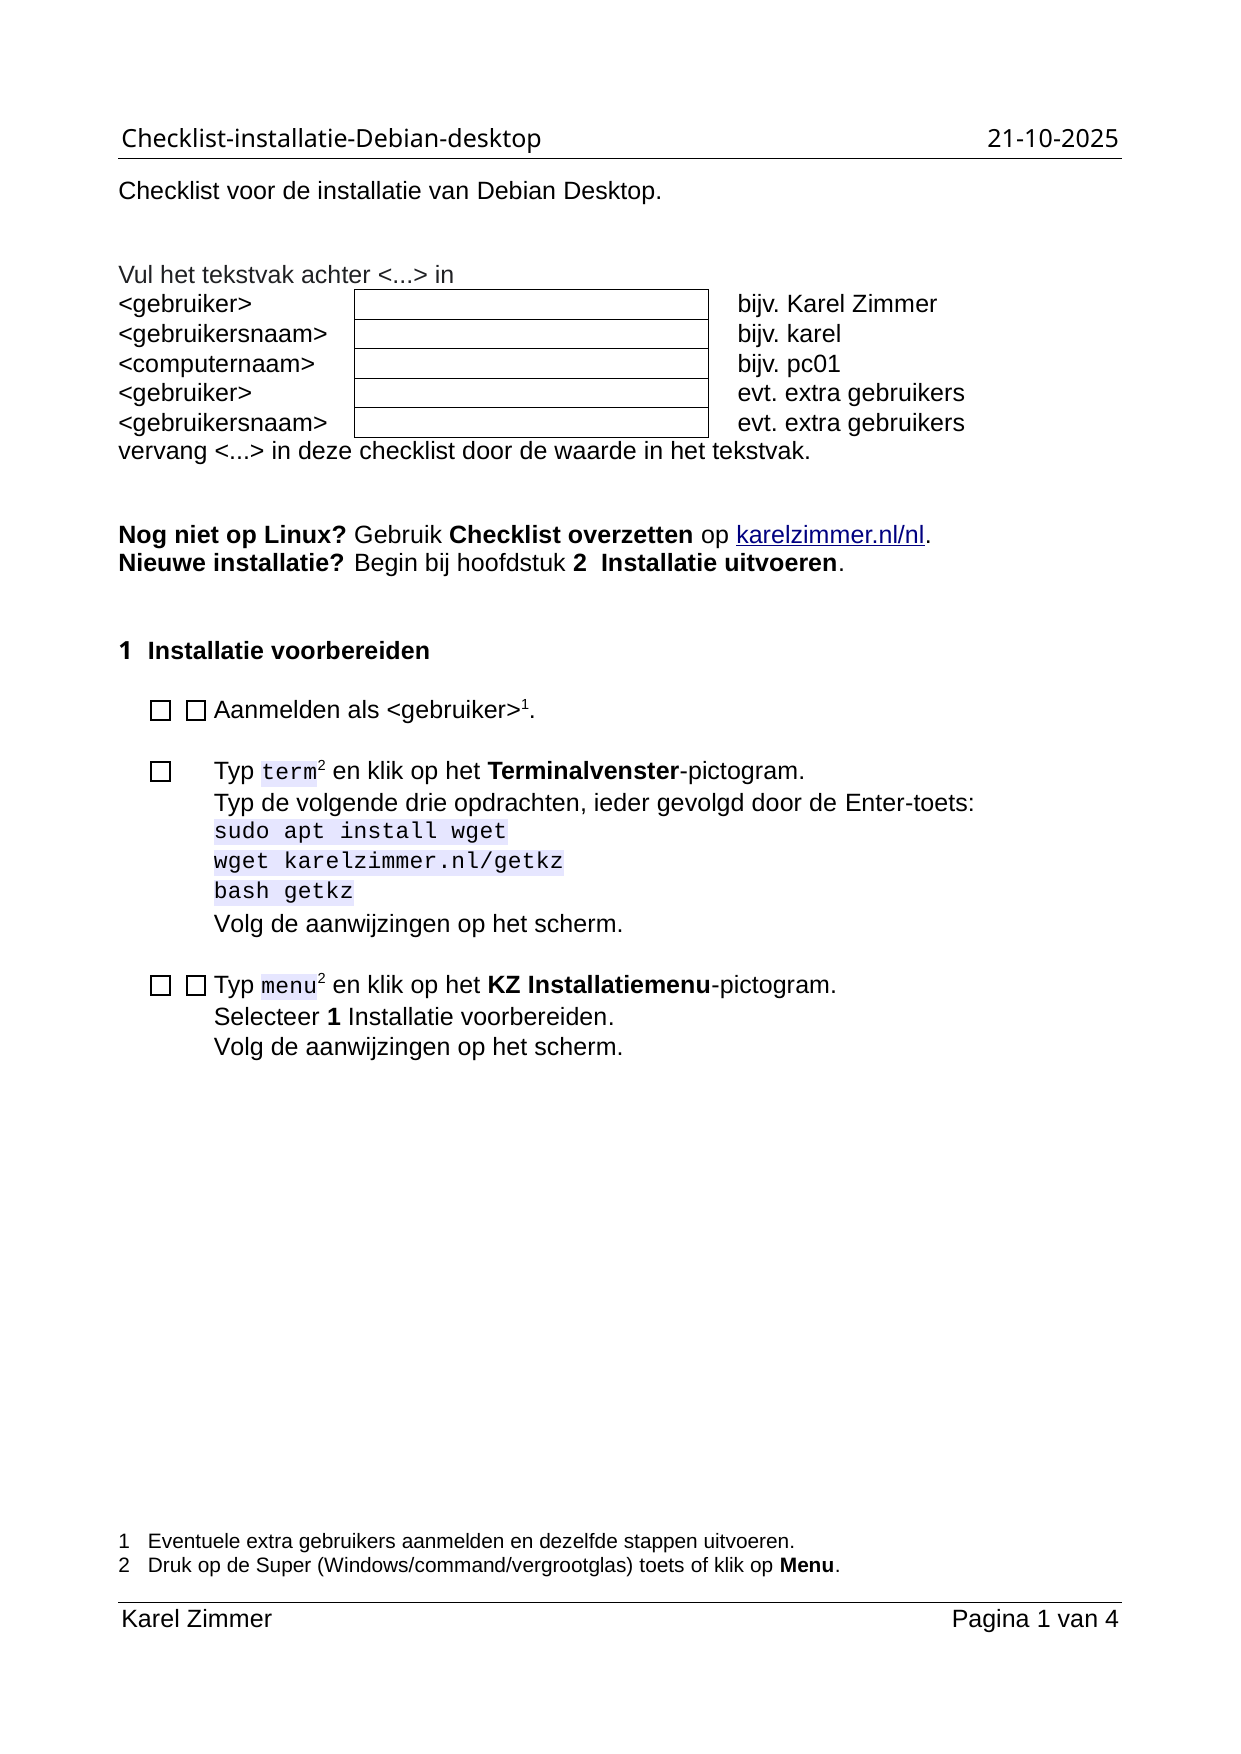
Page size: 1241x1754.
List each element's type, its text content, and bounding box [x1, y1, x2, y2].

table_cell [118, 909, 142, 939]
text Checklist voor de installatie van Debian Desktop. [118, 177, 1122, 205]
text bijv. Karel Zimmer [709, 289, 1122, 319]
text <gebruiker> [118, 289, 354, 319]
text Vul het tekstvak achter <...> in [118, 261, 1122, 289]
text <computernaam> [118, 348, 354, 378]
table_cell [177, 848, 213, 879]
table_cell Volg de aanwijzingen op het scherm. [213, 909, 1122, 939]
table_cell [142, 788, 177, 818]
table_header [118, 695, 142, 726]
table_cell [118, 939, 142, 969]
table_cell wget karelzimmer.nl/getkz [213, 848, 1122, 879]
table_cell [177, 939, 213, 969]
text Nog niet op Linux? Gebruik Checklist overzetten op karelzimmer.nl/nl. [118, 521, 1122, 549]
table_header [177, 695, 213, 726]
table_cell [118, 756, 142, 788]
table_cell [118, 879, 142, 909]
text <gebruiker> [118, 378, 354, 407]
table_cell [142, 1032, 177, 1062]
table_cell [118, 848, 142, 879]
table_cell [142, 879, 177, 909]
text bijv. pc01 [709, 348, 1122, 378]
table_cell Selecteer 1 Installatie voorbereiden. [213, 1001, 1122, 1032]
table_cell [177, 818, 213, 848]
table_cell [142, 818, 177, 848]
table_cell [118, 818, 142, 848]
table_header Aanmelden als <gebruiker>. [213, 695, 1122, 726]
table_cell [118, 788, 142, 818]
table_cell [213, 726, 1122, 756]
table_cell [142, 1001, 177, 1032]
table_cell [177, 909, 213, 939]
table_cell [118, 970, 142, 1001]
table_cell [142, 939, 177, 969]
table_cell [118, 1032, 142, 1062]
table_cell Typ menu2 en klik op het KZ Installatiemenu-pictogram. [213, 970, 1122, 1001]
table_cell [118, 1001, 142, 1032]
table_cell [142, 756, 177, 788]
text <gebruikersnaam> [118, 319, 354, 348]
table_cell [142, 970, 177, 1001]
table_cell Typ term en klik op het Terminalvenster-pictogram. [213, 756, 1122, 788]
table_cell [177, 726, 213, 756]
text evt. extra gebruikers [709, 378, 1122, 407]
list Installatie voorbereiden [118, 633, 1122, 667]
table_cell [177, 756, 213, 788]
table_cell sudo apt install wget [213, 818, 1122, 848]
text bijv. karel [709, 319, 1122, 348]
table_header [142, 695, 177, 726]
text Nieuwe installatie? Begin bij hoofdstuk 2 Installatie uitvoeren. [118, 549, 1122, 577]
table_cell [177, 788, 213, 818]
table_cell bash getkz [213, 879, 1122, 909]
text vervang <...> in deze checklist door de waarde in het tekstvak. [118, 437, 1122, 465]
table_cell [177, 1001, 213, 1032]
table_cell Volg de aanwijzingen op het scherm. [213, 1032, 1122, 1062]
table_cell [142, 848, 177, 879]
table_cell [142, 726, 177, 756]
table_cell [142, 909, 177, 939]
table_cell [177, 879, 213, 909]
table_cell [177, 1032, 213, 1062]
table_cell [213, 939, 1122, 969]
table_cell Typ de volgende drie opdrachten, ieder gevolgd door de Enter-toets: [213, 788, 1122, 818]
table_cell [177, 970, 213, 1001]
text evt. extra gebruikers [709, 407, 1122, 437]
text <gebruikersnaam> [118, 407, 354, 437]
table_cell [118, 726, 142, 756]
